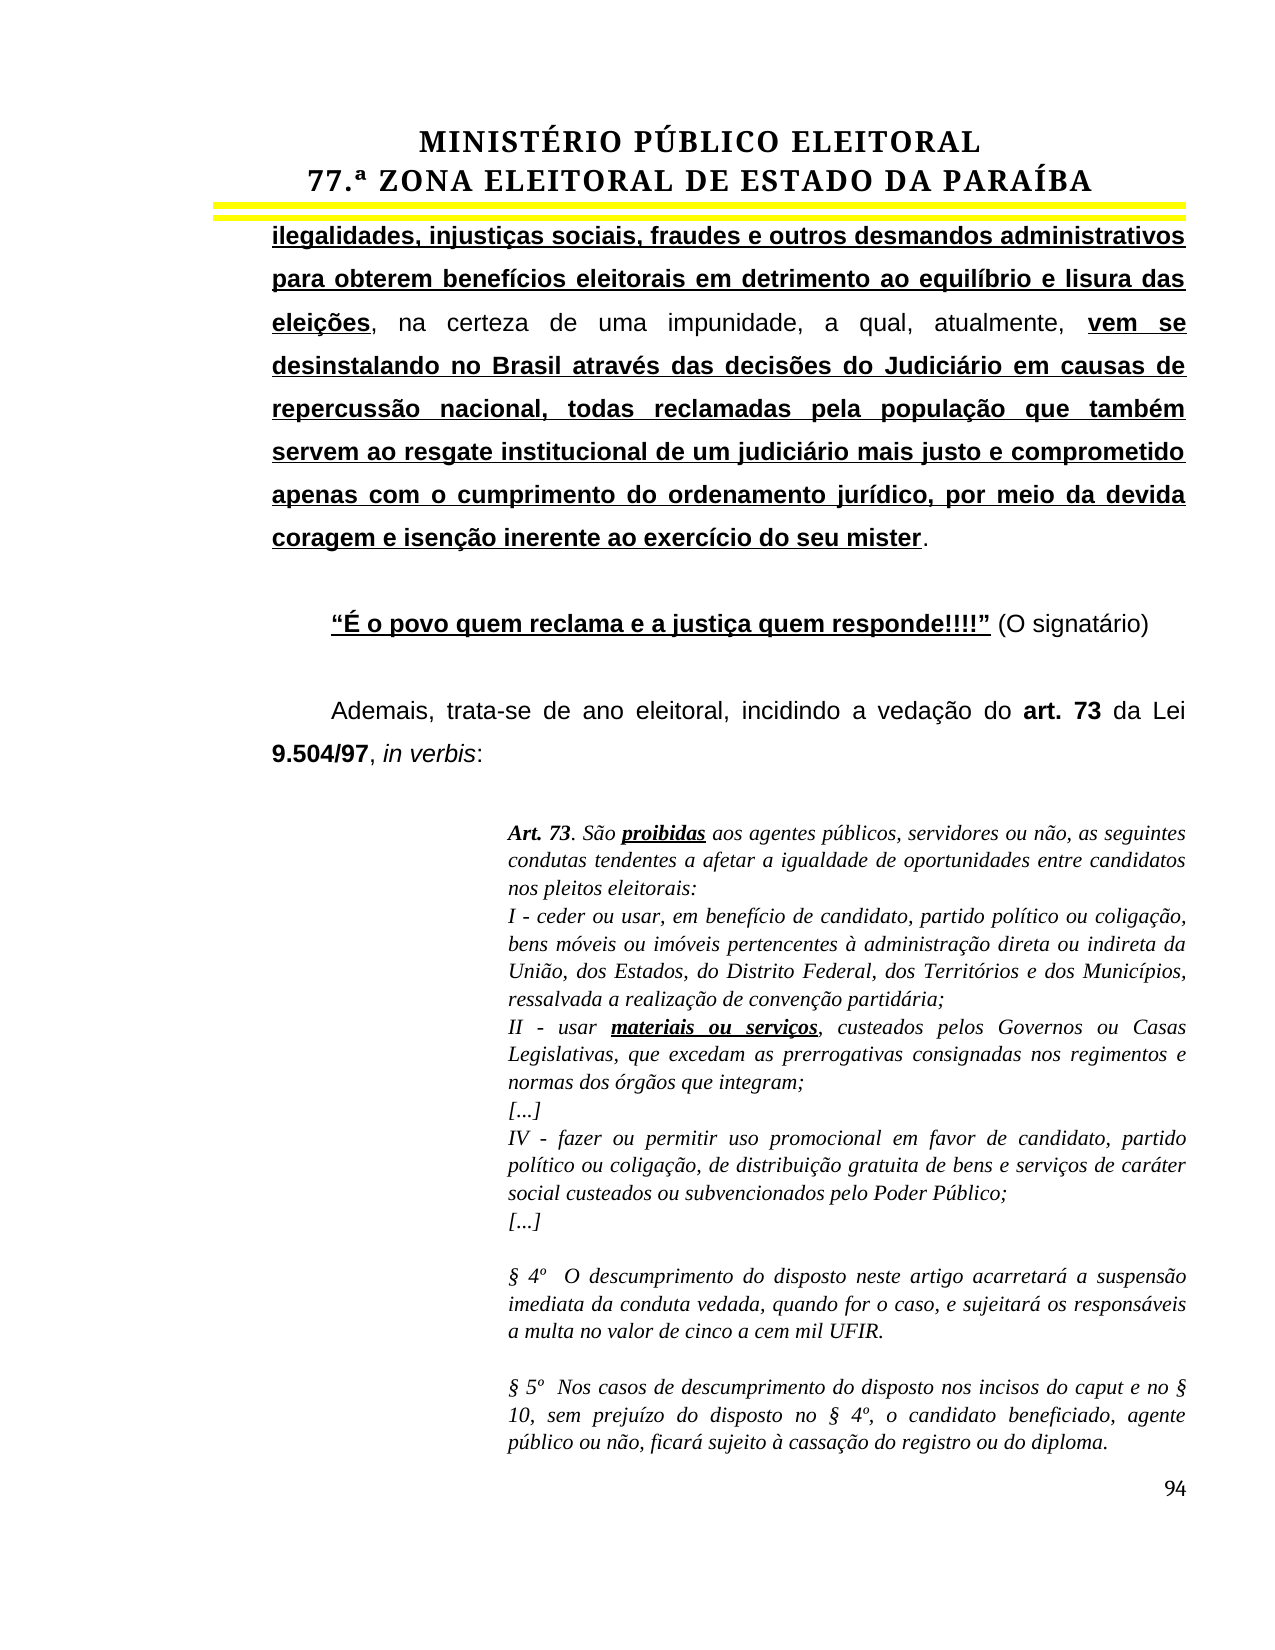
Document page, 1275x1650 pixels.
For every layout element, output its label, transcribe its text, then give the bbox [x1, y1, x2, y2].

text [...] [508, 1208, 1186, 1233]
text Art. 73. São proibidas aos agentes públicos, servidores ou não, as seguintes condutas tendentes a afetar a igualdade de oportunidades entre candidatos nos pleitos eleitorais: [508, 820, 1186, 900]
text ilegalidades, injustiças sociais, fraudes e outros desmandos administrativos [272, 221, 1186, 246]
text servem ao resgate institucional de um judiciário mais justo e comprometido [272, 420, 1186, 462]
text apenas com o cumprimento do ordenamento jurídico, por meio da devida [272, 463, 1186, 505]
text coragem e isenção inerente ao exercício do seu mister. [272, 506, 1186, 552]
text I - ceder ou usar, em benefício de candidato, partido político ou coligação, bens móveis ou imóveis pertencentes à administração direta ou indireta da União, dos Estados, do Distrito Federal, dos Territórios e dos Municípios, ressalvada a realização de convenção partidária; [508, 903, 1186, 1011]
text “É o povo quem reclama e a justiça quem responde!!!!” (O signatário) [272, 609, 1186, 638]
text II - usar materiais ou serviços, custeados pelos Governos ou Casas Legislativas, que excedam as prerrogativas consignadas nos regimentos e normas dos órgãos que integram; [508, 1014, 1186, 1094]
text repercussão nacional, todas reclamadas pela população que também [272, 377, 1186, 419]
text IV - fazer ou permitir uso promocional em favor de candidato, partido político ou coligação, de distribuição gratuita de bens e serviços de caráter social custeados ou subvencionados pelo Poder Público; [508, 1124, 1186, 1205]
text Ademais, trata-se de ano eleitoral, incidindo a vedação do art. 73 da Lei 9.504/97, in verbis: [272, 696, 1186, 767]
text § 4º O descumprimento do disposto neste artigo acarretará a suspensão imediata da conduta vedada, quando for o caso, e sujeitará os responsáveis a multa no valor de cinco a cem mil UFIR. [508, 1263, 1186, 1344]
text para obterem benefícios eleitorais em detrimento ao equilíbrio e lisura das [272, 248, 1186, 289]
text § 5º Nos casos de descumprimento do disposto nos incisos do caput e no § 10, sem prejuízo do disposto no § 4º, o candidato beneficiado, agente público ou não, ficará sujeito à cassação do registro ou do diploma. [508, 1374, 1186, 1454]
text eleições, na certeza de uma impunidade, a qual, atualmente, vem se desinstalando no Brasil através das decisões do Judiciário em causas de [272, 291, 1186, 376]
text [...] [508, 1097, 1186, 1122]
